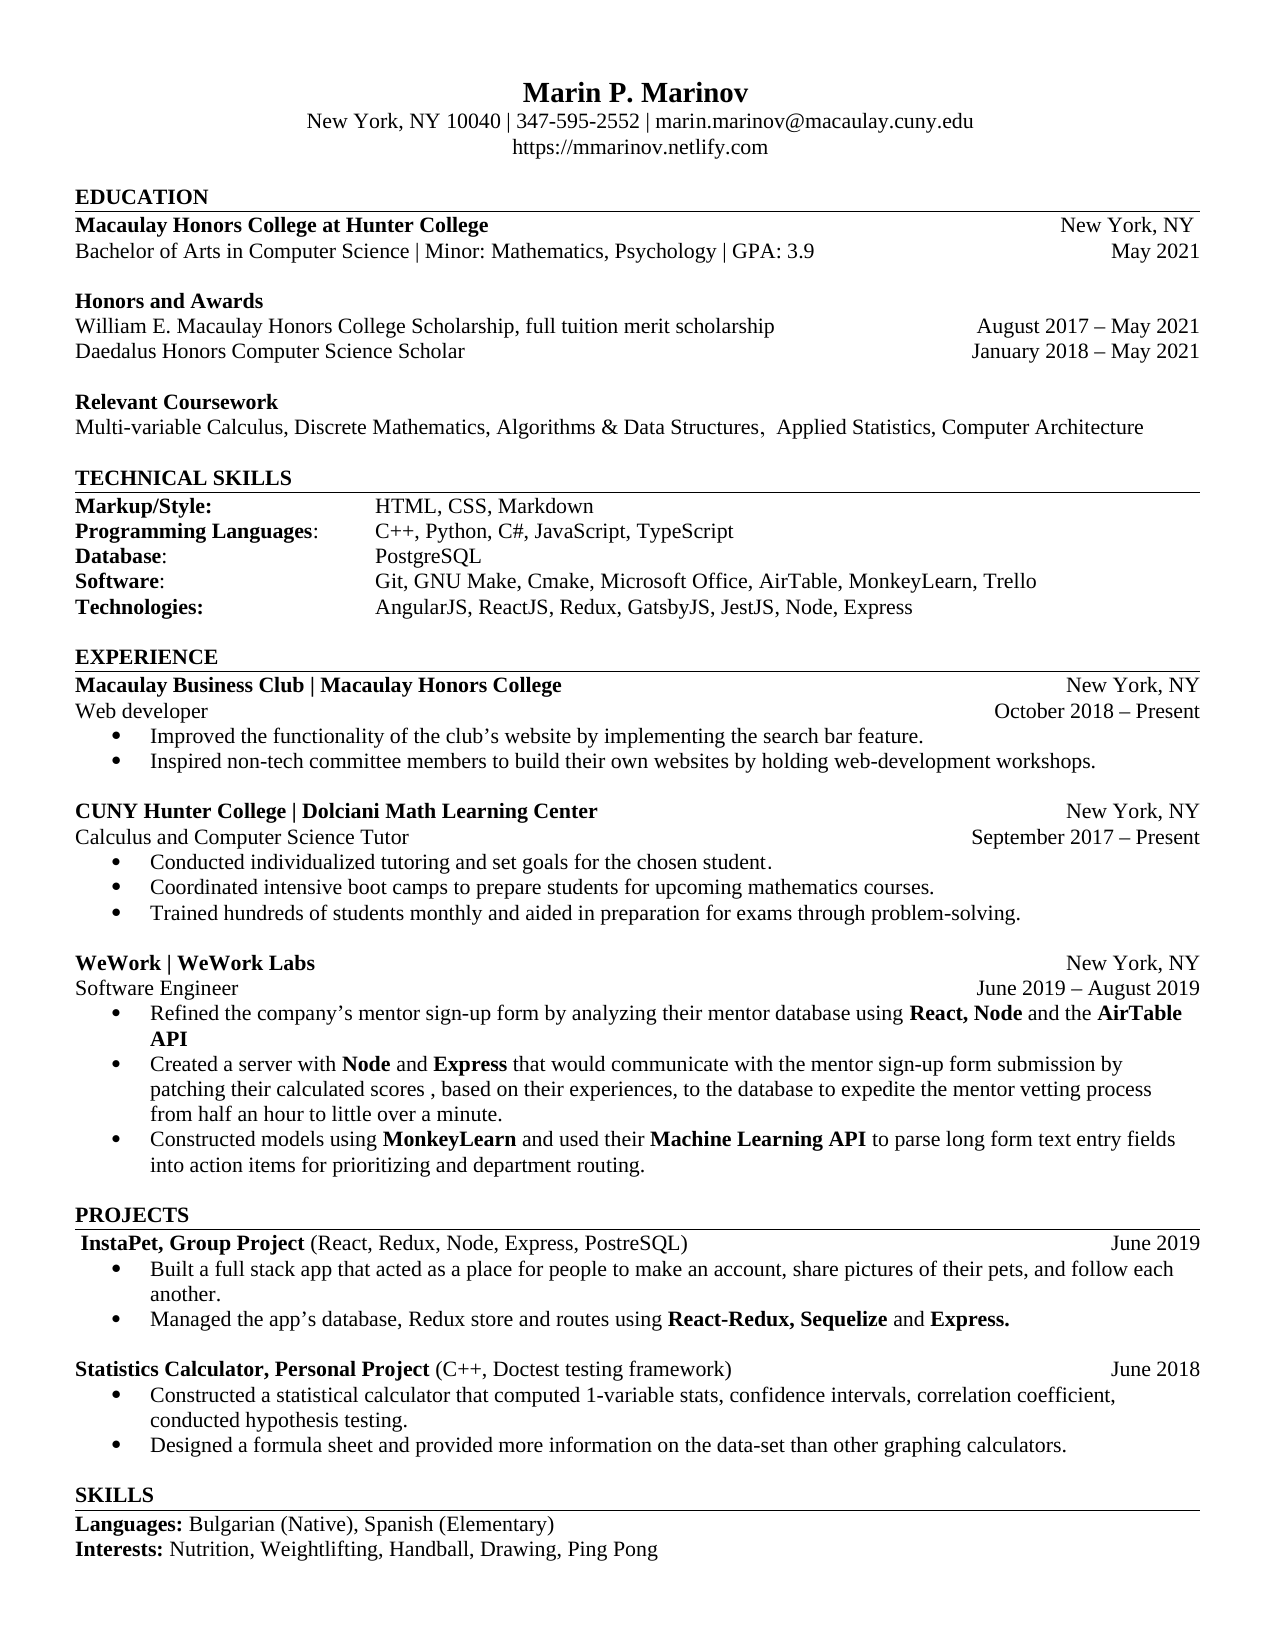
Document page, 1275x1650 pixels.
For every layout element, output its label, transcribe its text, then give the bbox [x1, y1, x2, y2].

text CUNY Hunter College | Dolciani Math Learning Center New York, NY [75, 798, 1200, 824]
list Refined the company’s mentor sign-up form by analyzing their mentor database using React, Node and the AirTable API [112, 1000, 1200, 1051]
list Inspired non-tech committee members to build their own websites by holding web-development workshops. [112, 748, 1200, 773]
text Programming Languages: C++, Python, C#, JavaScript, TypeScript [75, 518, 1200, 543]
list Designed a formula sheet and provided more information on the data-set than other graphing calculators. [112, 1432, 1200, 1457]
text EDUCATION [75, 184, 1200, 211]
text Database: PostgreSQL [75, 543, 1200, 568]
list Constructed models using MonkeyLearn and used their Machine Learning API to parse long form text entry fields into action items for prioritizing and department routing. [112, 1126, 1200, 1177]
text EXPERIENCE [75, 644, 1200, 671]
text https://mmarinov.netlify.com [75, 134, 1205, 159]
text Web developer October 2018 – Present [75, 698, 1200, 723]
text Statistics Calculator, Personal Project (C++, Doctest testing framework) June 2018 [75, 1356, 1200, 1382]
text Honors and Awards [75, 288, 1200, 313]
text Software Engineer June 2019 – August 2019 [75, 975, 1200, 1000]
text Languages: Bulgarian (Native), Spanish (Elementary) [75, 1511, 1200, 1536]
text Daedalus Honors Computer Science Scholar January 2018 – May 2021 [75, 338, 1200, 364]
list Improved the functionality of the club’s website by implementing the search bar feature. [112, 723, 1200, 748]
text SKILLS [75, 1482, 1200, 1510]
list Conducted individualized tutoring and set goals for the chosen student. [112, 849, 1200, 874]
list Managed the app’s database, Redux store and routes using React-Redux, Sequelize and Express. [112, 1306, 1200, 1331]
list Constructed a statistical calculator that computed 1-variable stats, confidence intervals, correlation coefficient, conducted hypothesis testing. [112, 1382, 1200, 1432]
text InstaPet, Group Project (React, Redux, Node, Express, PostreSQL) June 2019 [75, 1230, 1200, 1256]
list Built a full stack app that acted as a place for people to make an account, share pictures of their pets, and follow each another. [112, 1256, 1200, 1306]
text Technologies: AngularJS, ReactJS, Redux, GatsbyJS, JestJS, Node, Express [75, 594, 1200, 619]
text Calculus and Computer Science Tutor September 2017 – Present [75, 824, 1200, 849]
text TECHNICAL SKILLS [75, 464, 1200, 492]
list Created a server with Node and Express that would communicate with the mentor sign-up form submission by patching their calculated scores , based on their experiences, to the database to expedite the mentor vetting process from half an hour to little over a minute. [112, 1051, 1200, 1126]
text Marin P. Marinov [75, 75, 1196, 108]
text Macaulay Business Club | Macaulay Honors College New York, NY [75, 672, 1200, 698]
text PROJECTS [75, 1202, 1200, 1229]
text Bachelor of Arts in Computer Science | Minor: Mathematics, Psychology | GPA: 3.9 May 2021 [75, 238, 1200, 263]
text New York, NY 10040 | 347-595-2552 | marin.marinov@macaulay.cuny.edu [75, 108, 1205, 134]
text Markup/Style: HTML, CSS, Markdown [75, 493, 1200, 518]
text William E. Macaulay Honors College Scholarship, full tuition merit scholarship August 2017 – May 2021 [75, 313, 1200, 338]
text Interests: Nutrition, Weightlifting, Handball, Drawing, Ping Pong [75, 1536, 1200, 1561]
text Software: Git, GNU Make, Cmake, Microsoft Office, AirTable, MonkeyLearn, Trello [75, 568, 1200, 594]
list Coordinated intensive boot camps to prepare students for upcoming mathematics courses. [112, 874, 1200, 899]
text Relevant Coursework [75, 389, 1200, 414]
text WeWork | WeWork Labs New York, NY [75, 950, 1200, 975]
list Trained hundreds of students monthly and aided in preparation for exams through problem-solving. [112, 899, 1200, 925]
text Multi-variable Calculus, Discrete Mathematics, Algorithms & Data StructuresApplied Statistics, Computer Architecture [75, 414, 1200, 439]
text Macaulay Honors College at Hunter College New York, NY [75, 212, 1200, 238]
